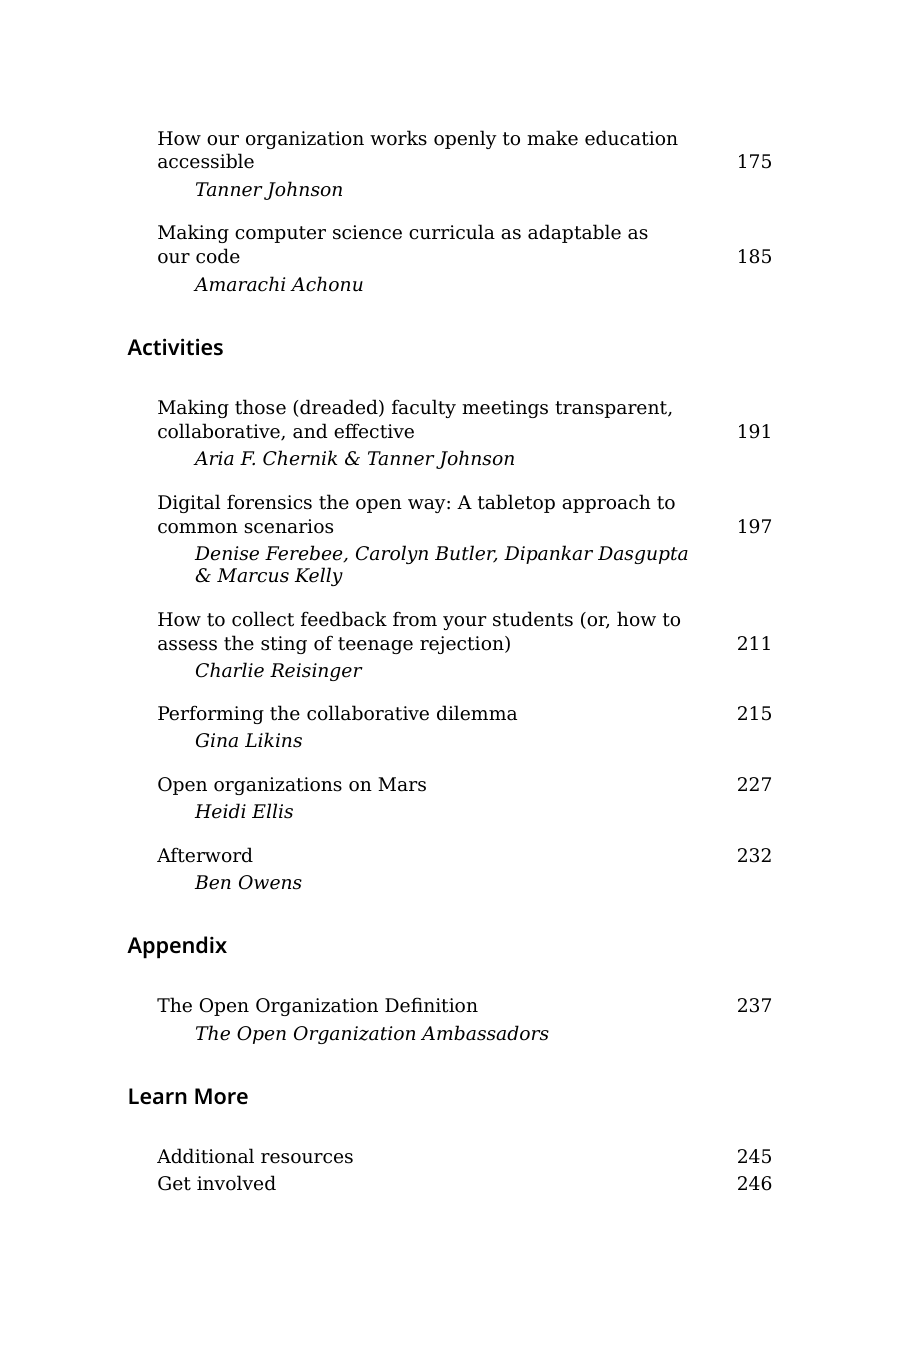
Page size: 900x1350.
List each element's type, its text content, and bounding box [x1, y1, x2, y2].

text Performing the collaborative dilemma 215 [157, 703, 772, 725]
text Ben Owens [195, 872, 772, 916]
text Afterword 232 [157, 845, 772, 867]
text Gina Likins [195, 731, 772, 774]
text Aria F. Chernik & Tanner Johnson [195, 448, 772, 492]
text Charlie Reisinger [195, 660, 772, 703]
text Open organizations on Mars 227 [157, 774, 772, 796]
text Denise Ferebee, Carolyn Butler, Dipankar Dasgupta & Marcus Kelly [195, 543, 772, 608]
text Heidi Ellis [195, 801, 772, 845]
text Learn More [127, 1081, 772, 1143]
text How to collect feedback from your students (or, how to assess the sting of teenage rejection) 211 [157, 608, 772, 654]
text How our organization works openly to make education accessible 175 [157, 127, 772, 173]
text Making computer science curricula as adaptable as our code 185 [157, 222, 772, 268]
text Get involved 246 [157, 1173, 772, 1195]
text Making those (dreaded) faculty meetings transparent, collaborative, and effective 191 [157, 397, 772, 443]
text Tanner Johnson [195, 179, 772, 222]
text Additional resources 245 [157, 1146, 772, 1168]
text Activities [127, 332, 772, 394]
text Digital forensics the open way: A tabletop approach to common scenarios 197 [157, 492, 772, 538]
text Appendix [127, 931, 772, 993]
text The Open Organization Definition 237 [157, 996, 772, 1017]
text The Open Organization Ambassadors [195, 1023, 772, 1066]
text Amarachi Achonu [195, 273, 772, 317]
